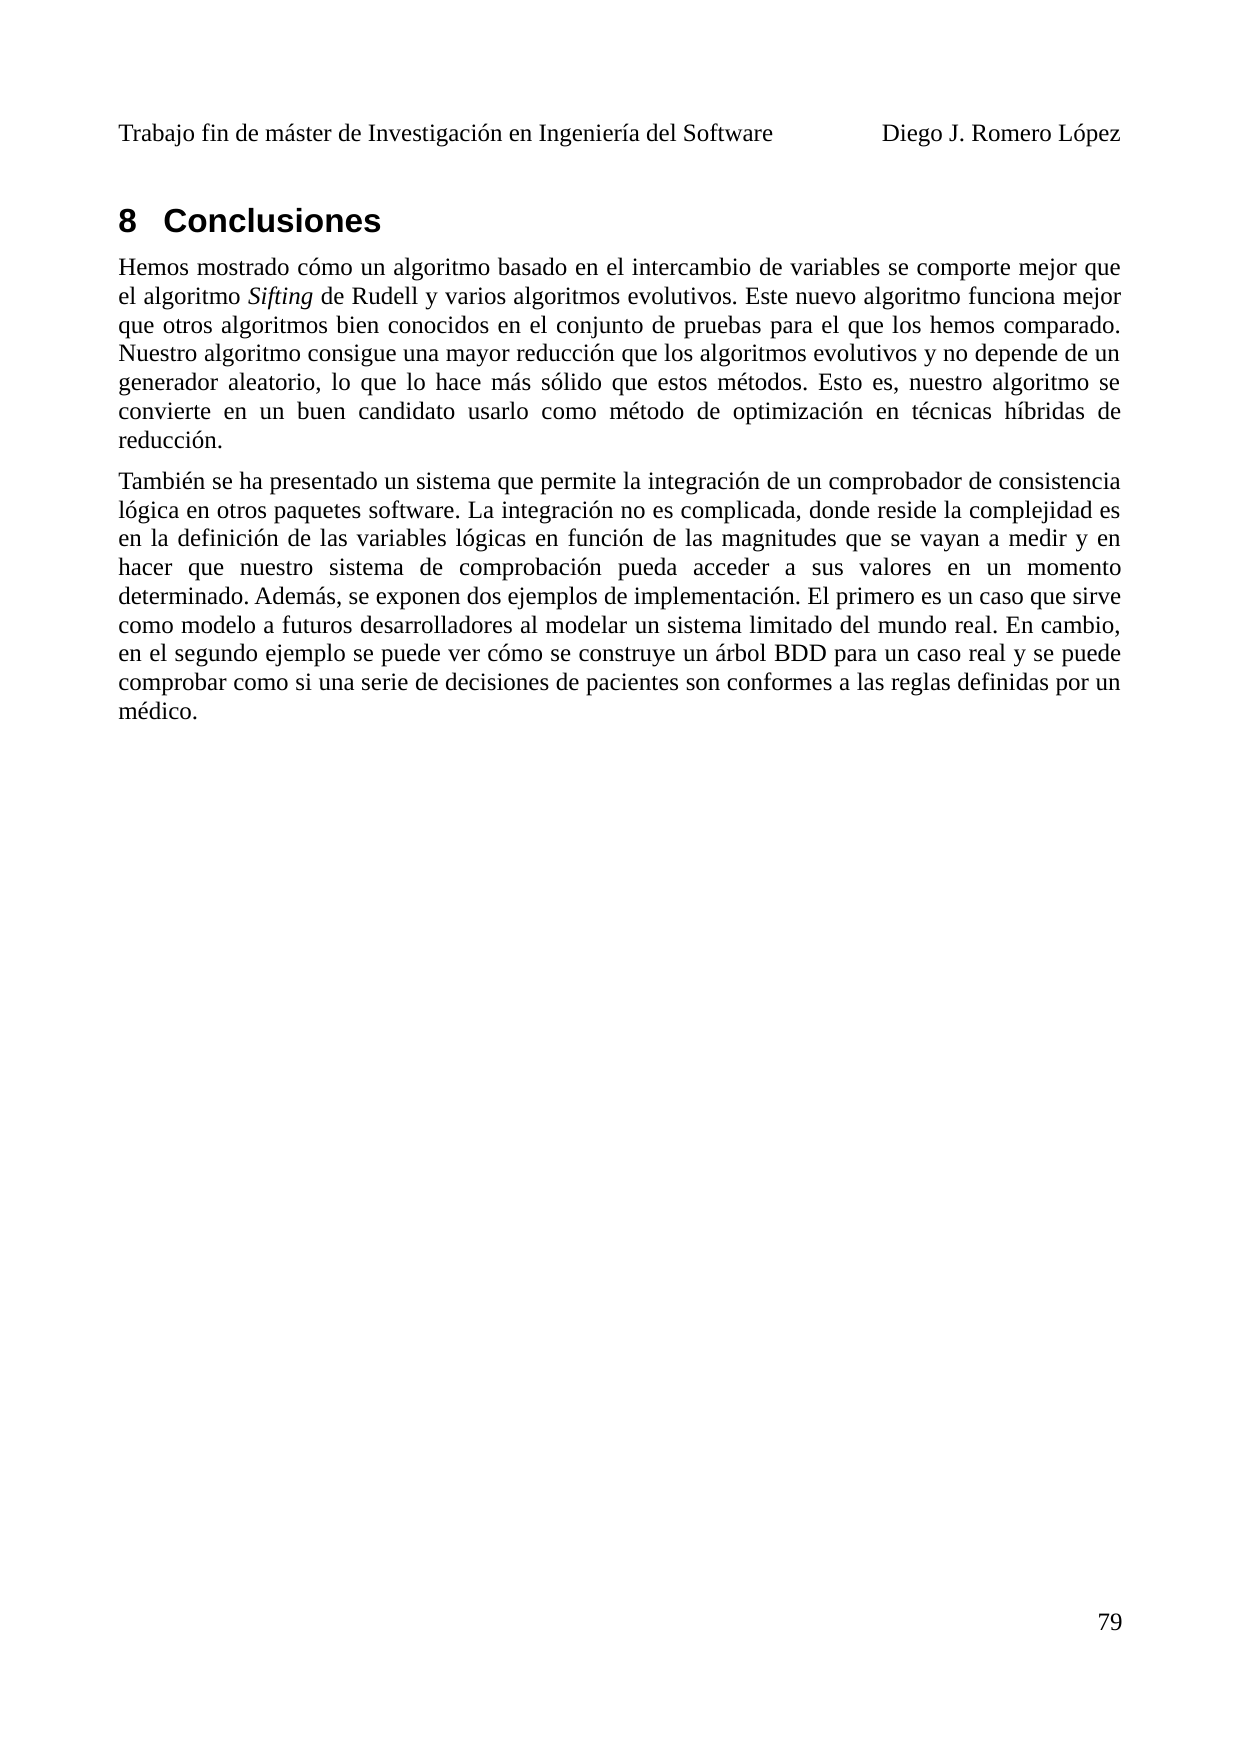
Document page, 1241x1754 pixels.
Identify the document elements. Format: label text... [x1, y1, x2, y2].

text Hemos mostrado cómo un algoritmo basado en el intercambio de variables se comporte mejor que el algoritmo Sifting de Rudell y varios algoritmos evolutivos. Este nuevo algoritmo funciona mejor que otros algoritmos bien conocidos en el conjunto de pruebas para el que los hemos comparado. Nuestro algoritmo consigue una mayor reducción que los algoritmos evolutivos y no depende de un generador aleatorio, lo que lo hace más sólido que estos métodos. Esto es, nuestro algoritmo se convierte en un buen candidato usarlo como método de optimización en técnicas híbridas de reducción. [118, 252, 1122, 453]
text También se ha presentado un sistema que permite la integración de un comprobador de consistencia lógica en otros paquetes software. La integración no es complicada, donde reside la complejidad es en la definición de las variables lógicas en función de las magnitudes que se vayan a medir y en hacer que nuestro sistema de comprobación pueda acceder a sus valores en un momento determinado. Además, se exponen dos ejemplos de implementación. El primero es un caso que sirve como modelo a futuros desarrolladores al modelar un sistema limitado del mundo real. En cambio, en el segundo ejemplo se puede ver cómo se construye un árbol BDD para un caso real y se puede comprobar como si una serie de decisiones de pacientes son conformes a las reglas definidas por un médico. [118, 466, 1122, 725]
subtitle Conclusiones [118, 201, 1122, 240]
